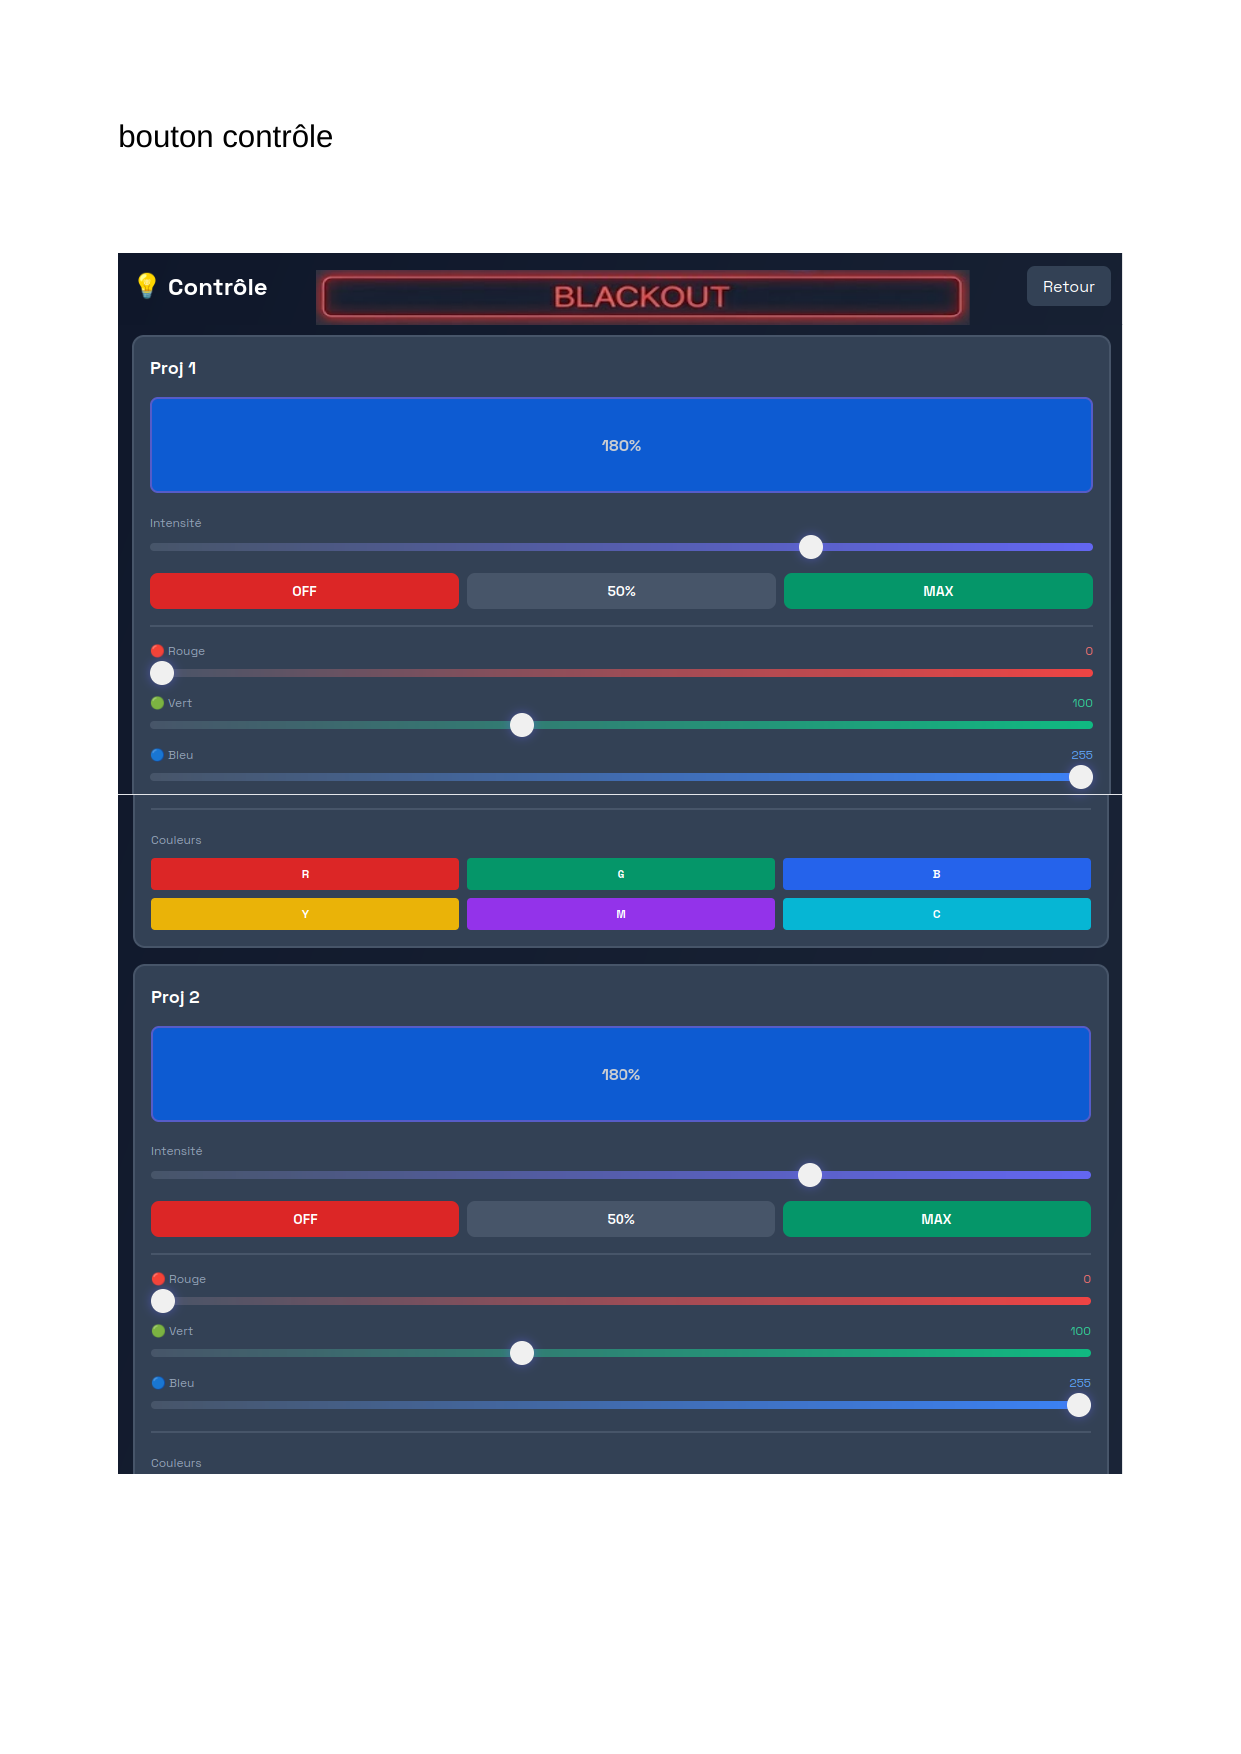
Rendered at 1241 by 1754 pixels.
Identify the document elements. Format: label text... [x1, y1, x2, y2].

picture [118, 270, 1123, 1474]
text bouton contrôle [118, 118, 1122, 154]
